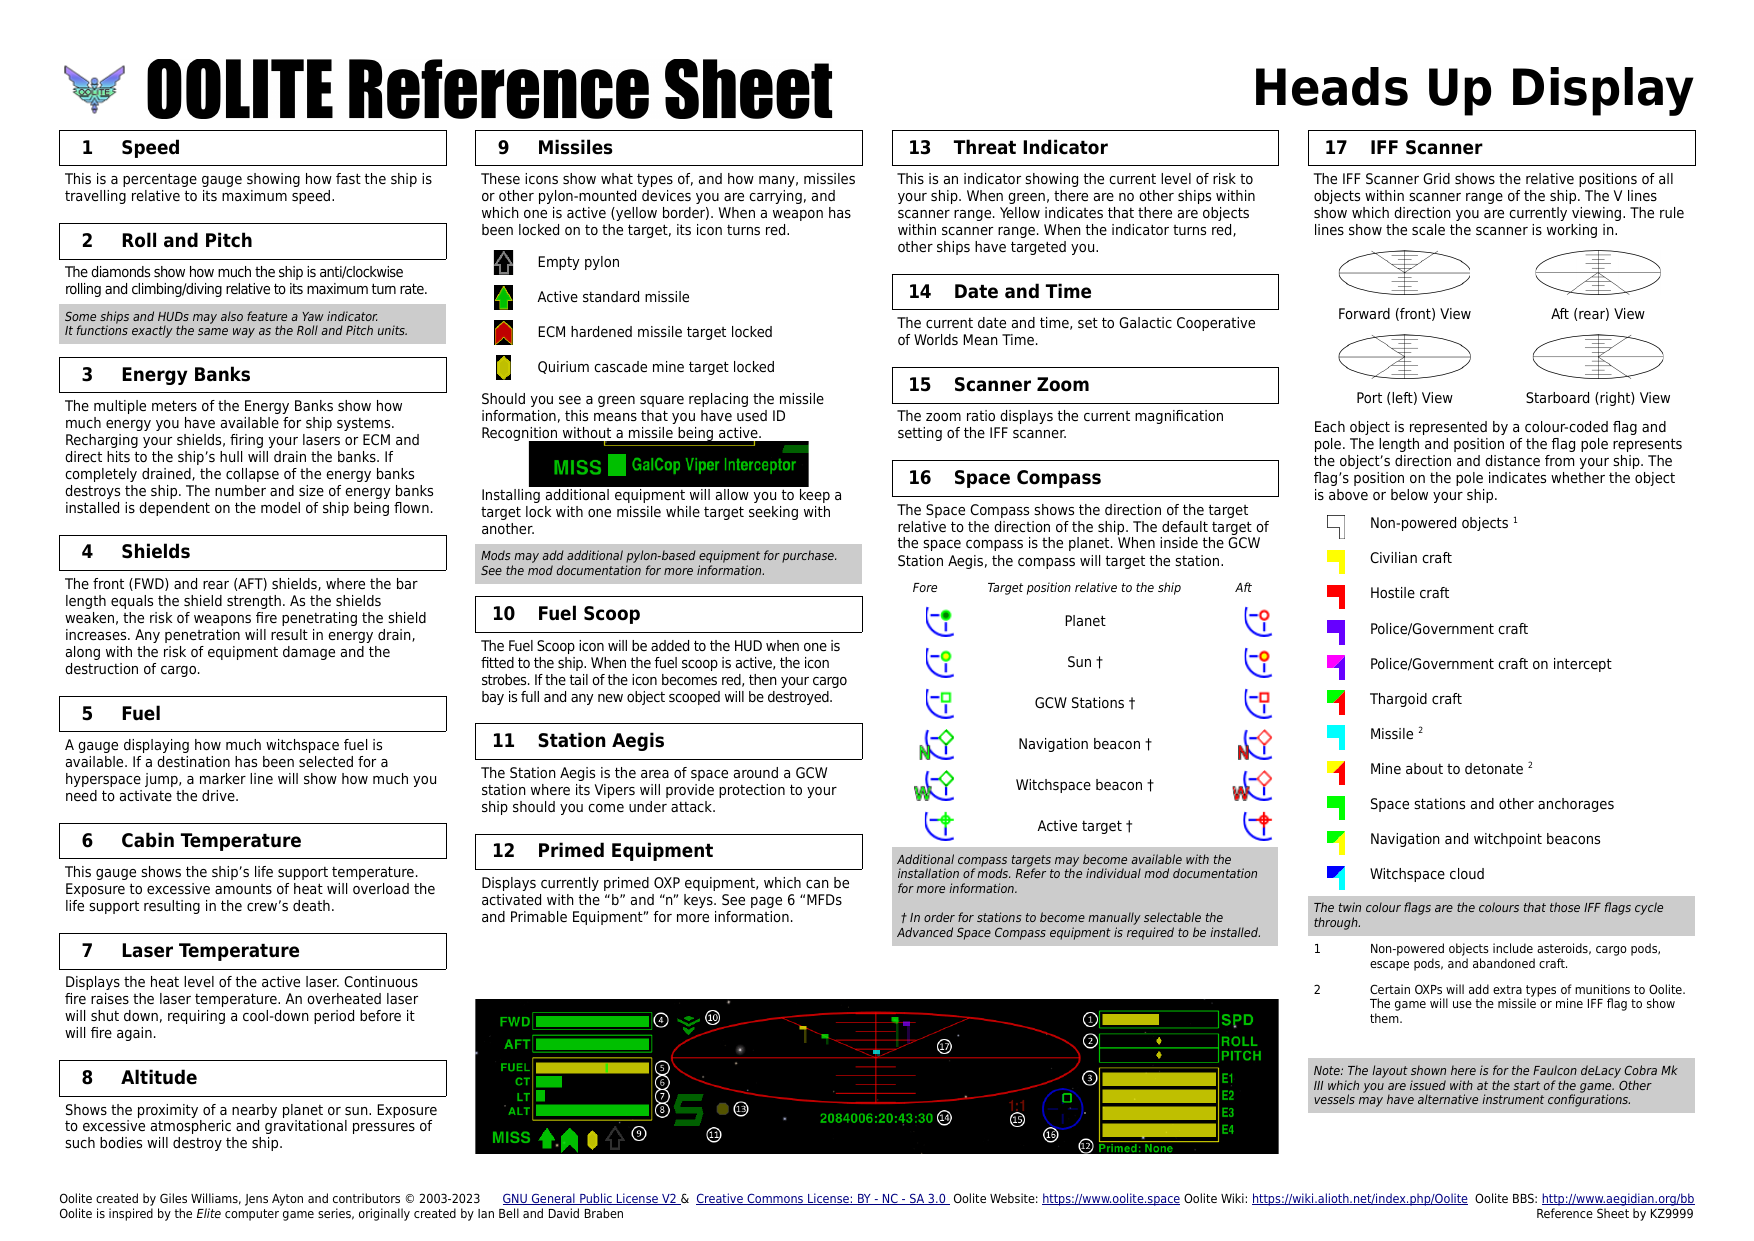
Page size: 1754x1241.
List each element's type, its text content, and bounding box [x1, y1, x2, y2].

table_cell Fore [892, 575, 960, 601]
table_header 11 [476, 724, 532, 759]
table_cell [1501, 245, 1695, 301]
picture [1327, 761, 1345, 785]
table_cell These icons show what types of, and how many, missiles or other pylon-mounted devices you are carrying, and which one is active (yellow border). When a weapon has been locked on to the target, its icon turns red. [475, 166, 862, 245]
table_header 12 [476, 835, 532, 869]
table_cell Mods may add additional pylon-based equipment for purchase. See the mod documentation for more information. [475, 544, 862, 584]
table_cell [1308, 580, 1364, 615]
table_cell The Space Compass shows the direction of the target relative to the direction of the ship. The default target of the space compass is the planet. When inside the GCW Station Aegis, the compass will target the station. [892, 497, 1278, 575]
table_header 17 [1309, 131, 1364, 165]
table_cell Non-powered objects 1 [1364, 510, 1695, 544]
table_cell Empty pylon [532, 245, 862, 280]
table_header 4 [60, 536, 115, 570]
table_header Date and Time [948, 275, 1278, 309]
table_cell Witchspace beacon † [960, 765, 1210, 806]
table_cell Civilian craft [1364, 545, 1695, 580]
table_header 9 [476, 131, 532, 165]
picture [1338, 334, 1471, 379]
picture [147, 59, 833, 119]
table_cell The current date and time, set to Galactic Cooperative of Worlds Mean Time. [892, 310, 1278, 355]
table_cell Additional compass targets may become available with the installation of mods. Refer to the individual mod documentation for more information. † In order for stations to become manually selectable the Advanced Space Compass equipment is required to be installed. [892, 847, 1278, 946]
table_cell Police/Government craft [1364, 615, 1695, 650]
table_cell [1210, 724, 1278, 765]
table_cell [892, 724, 960, 765]
table_cell [892, 642, 960, 683]
table_header Cabin Temperature [115, 824, 446, 858]
table_cell [1308, 615, 1364, 650]
table_header Energy Banks [115, 358, 446, 392]
table_header 2 [60, 224, 115, 258]
table_cell 1 [1308, 936, 1364, 977]
table_cell Forward (front) View [1308, 301, 1501, 329]
table_cell [1308, 650, 1364, 685]
table_cell [1308, 825, 1364, 861]
table_header 1 [60, 131, 115, 165]
picture [1232, 770, 1273, 801]
table_cell [1308, 720, 1364, 755]
table_cell Aft [1210, 575, 1278, 601]
table_header Missiles [532, 131, 862, 165]
table_cell [1308, 510, 1364, 544]
picture [926, 688, 955, 719]
table_cell [475, 280, 532, 315]
picture [1238, 729, 1273, 760]
table_cell The diamonds show how much the ship is anti/clockwise rolling and climbing/diving relative to its maximum turn rate. [59, 260, 446, 304]
table_header Scanner Zoom [948, 368, 1278, 402]
table_header Fuel Scoop [532, 597, 862, 632]
picture [1327, 585, 1345, 609]
table_header Fuel [115, 697, 446, 731]
table_cell The front (FWD) and rear (AFT) shields, where the bar length equals the shield strength. As the shields weaken, the risk of weapons fire penetrating the shield increases. Any penetration will result in energy drain, along with the risk of equipment damage and the destruction of cargo. [59, 571, 446, 684]
picture [1327, 796, 1345, 820]
picture [494, 285, 513, 310]
table_header Space Compass [948, 461, 1278, 496]
table_header 10 [476, 597, 532, 632]
table_cell Non-powered objects include asteroids, cargo pods, escape pods, and abandoned craft. [1364, 936, 1695, 977]
table_header 14 [893, 275, 948, 309]
picture [1535, 250, 1661, 295]
table_cell Witchspace cloud [1364, 861, 1695, 896]
table_cell [1501, 329, 1695, 385]
table_cell The twin colour flags are the colours that those IFF flags cycle through. [1308, 896, 1695, 936]
picture [1244, 688, 1273, 719]
table_cell This is a percentage gauge showing how fast the ship is travelling relative to its maximum speed. [59, 166, 446, 211]
table_header Station Aegis [532, 724, 862, 759]
table_cell [1308, 329, 1501, 385]
table_cell [1308, 790, 1364, 825]
table_cell GCW Stations † [960, 683, 1210, 724]
table_cell The Fuel Scoop icon will be added to the HUD when one is fitted to the ship. When the fuel scoop is active, the icon strobes. If the tail of the icon becomes red, then your cargo bay is full and any new object scooped will be destroyed. [475, 633, 862, 711]
table_header Roll and Pitch [115, 224, 446, 258]
picture [475, 999, 1279, 1154]
table_cell [892, 806, 960, 847]
table_cell Mine about to detonate 2 [1364, 755, 1695, 790]
table_header Altitude [115, 1061, 446, 1096]
table_cell Certain OXPs will add extra types of munitions to Oolite. The game will use the missile or mine IFF flag to show them. [1364, 977, 1695, 1032]
table_cell Some ships and HUDs may also feature a Yaw indicator. It functions exactly the same way as the Roll and Pitch units. [59, 304, 446, 344]
table_cell [1308, 861, 1364, 896]
table_header 15 [893, 368, 948, 402]
table_cell Should you see a green square replacing the missile information, this means that you have used ID Recognition without a missile being active. Installing additional equipment will allow you to keep a target lock with one missile while target seeking with another. [475, 385, 862, 543]
table_cell Port (left) View [1308, 385, 1501, 413]
table_cell [892, 683, 960, 724]
table_cell Each object is represented by a colour-coded flag and pole. The length and position of the flag pole represents the object’s direction and distance from your ship. The flag’s position on the pole indicates whether the object is above or below your ship. [1308, 413, 1695, 509]
table_cell Active standard missile [532, 280, 862, 315]
table_header Threat Indicator [948, 131, 1278, 165]
table_header 13 [893, 131, 948, 165]
table_cell Navigation beacon † [960, 724, 1210, 765]
picture [493, 250, 514, 275]
table_cell [1210, 683, 1278, 724]
table_cell [1308, 685, 1364, 720]
picture [61, 56, 128, 122]
table_header Primed Equipment [532, 835, 862, 869]
picture [1244, 606, 1273, 637]
table_cell 2 [1308, 977, 1364, 1032]
table_cell [475, 245, 532, 280]
table_cell Missile 2 [1364, 720, 1695, 755]
picture [1327, 866, 1345, 890]
table_header 7 [60, 934, 115, 968]
table_cell [892, 765, 960, 806]
table_cell The zoom ratio displays the current magnification setting of the IFF scanner. [892, 404, 1278, 448]
table_cell Planet [960, 601, 1210, 642]
picture [528, 441, 809, 487]
table_cell Starboard (right) View [1501, 385, 1695, 413]
table_header 8 [60, 1061, 115, 1096]
table_cell [475, 350, 532, 385]
table_header 5 [60, 697, 115, 731]
picture [1327, 620, 1345, 645]
table_cell [1210, 765, 1278, 806]
picture [926, 606, 955, 637]
table_cell [1308, 545, 1364, 580]
table_cell [1308, 245, 1501, 301]
table_cell The IFF Scanner Grid shows the relative positions of all objects within scanner range of the ship. The V lines show which direction you are currently viewing. The rule lines show the scale the scanner is working in. [1308, 166, 1695, 245]
table_cell The multiple meters of the Energy Banks show how much energy you have available for ship systems. Recharging your shields, firing your lasers or ECM and direct hits to the ship’s hull will drain the banks. If completely drained, the collapse of the energy banks destroys the ship. The number and size of energy banks installed is dependent on the model of ship being flown. [59, 393, 446, 523]
table_cell Hostile craft [1364, 580, 1695, 615]
table_cell [1308, 1032, 1695, 1058]
table_cell A gauge displaying how much witchspace fuel is available. If a destination has been selected for a hyperspace jump, a marker line will show how much you need to activate the drive. [59, 732, 446, 811]
picture [1327, 831, 1345, 855]
table_header Speed [115, 131, 446, 165]
table_header Laser Temperature [115, 934, 446, 968]
table_header 3 [60, 358, 115, 392]
table_cell Sun † [960, 642, 1210, 683]
table_cell The Station Aegis is the area of space around a GCW station where its Vipers will provide protection to your ship should you come under attack. [475, 760, 862, 821]
table_cell Displays the heat level of the active laser. Continuous fire raises the laser temperature. An overheated laser will shut down, requiring a cool-down period before it will fire again. [59, 970, 446, 1048]
picture [1338, 250, 1470, 295]
table_cell [1210, 642, 1278, 683]
table_cell Quirium cascade mine target locked [532, 350, 862, 385]
table_cell [475, 315, 532, 350]
table_header 16 [893, 461, 948, 496]
picture [914, 770, 955, 801]
picture [1243, 811, 1273, 841]
picture [494, 320, 513, 345]
picture [1327, 655, 1345, 680]
picture [1327, 690, 1345, 715]
table_header IFF Scanner [1364, 131, 1695, 165]
picture [926, 647, 955, 678]
table_cell [892, 601, 960, 642]
table_cell ECM hardened missile target locked [532, 315, 862, 350]
picture [1327, 725, 1345, 750]
table_cell Active target † [960, 806, 1210, 847]
table_cell This gauge shows the ship’s life support temperature. Exposure to excessive amounts of heat will overload the life support resulting in the crew’s death. [59, 859, 446, 921]
picture [1244, 647, 1273, 678]
table_cell Displays currently primed OXP equipment, which can be activated with the “b” and “n” keys. See page 6 “MFDs and Primable Equipment” for more information. [475, 870, 862, 931]
picture [919, 729, 955, 760]
table_header Shields [115, 536, 446, 570]
table_cell [1210, 806, 1278, 847]
table_cell Space stations and other anchorages [1364, 790, 1695, 825]
table_header 6 [60, 824, 115, 858]
table_cell This is an indicator showing the current level of risk to your ship. When green, there are no other ships within scanner range. Yellow indicates that there are objects within scanner range. When the indicator turns red, other ships have targeted you. [892, 166, 1278, 262]
table_cell Target position relative to the ship [960, 575, 1210, 601]
table_cell Note: The layout shown here is for the Faulcon deLacy Cobra Mk III which you are issued with at the start of the game. Other vessels may have alternative instrument configurations. [1308, 1058, 1695, 1113]
table_cell Shows the proximity of a nearby planet or sun. Exposure to excessive atmospheric and gravitational pressures of such bodies will destroy the ship. [59, 1097, 446, 1158]
picture [924, 811, 955, 841]
picture [1532, 334, 1664, 379]
table_cell Thargoid craft [1364, 685, 1695, 720]
table_cell [1210, 601, 1278, 642]
table_cell Police/Government craft on intercept [1364, 650, 1695, 685]
table_cell Navigation and witchpoint beacons [1364, 825, 1695, 861]
picture [496, 355, 511, 380]
picture [1327, 515, 1345, 539]
table_cell [1308, 755, 1364, 790]
picture [1327, 550, 1345, 574]
table_cell Aft (rear) View [1501, 301, 1695, 329]
